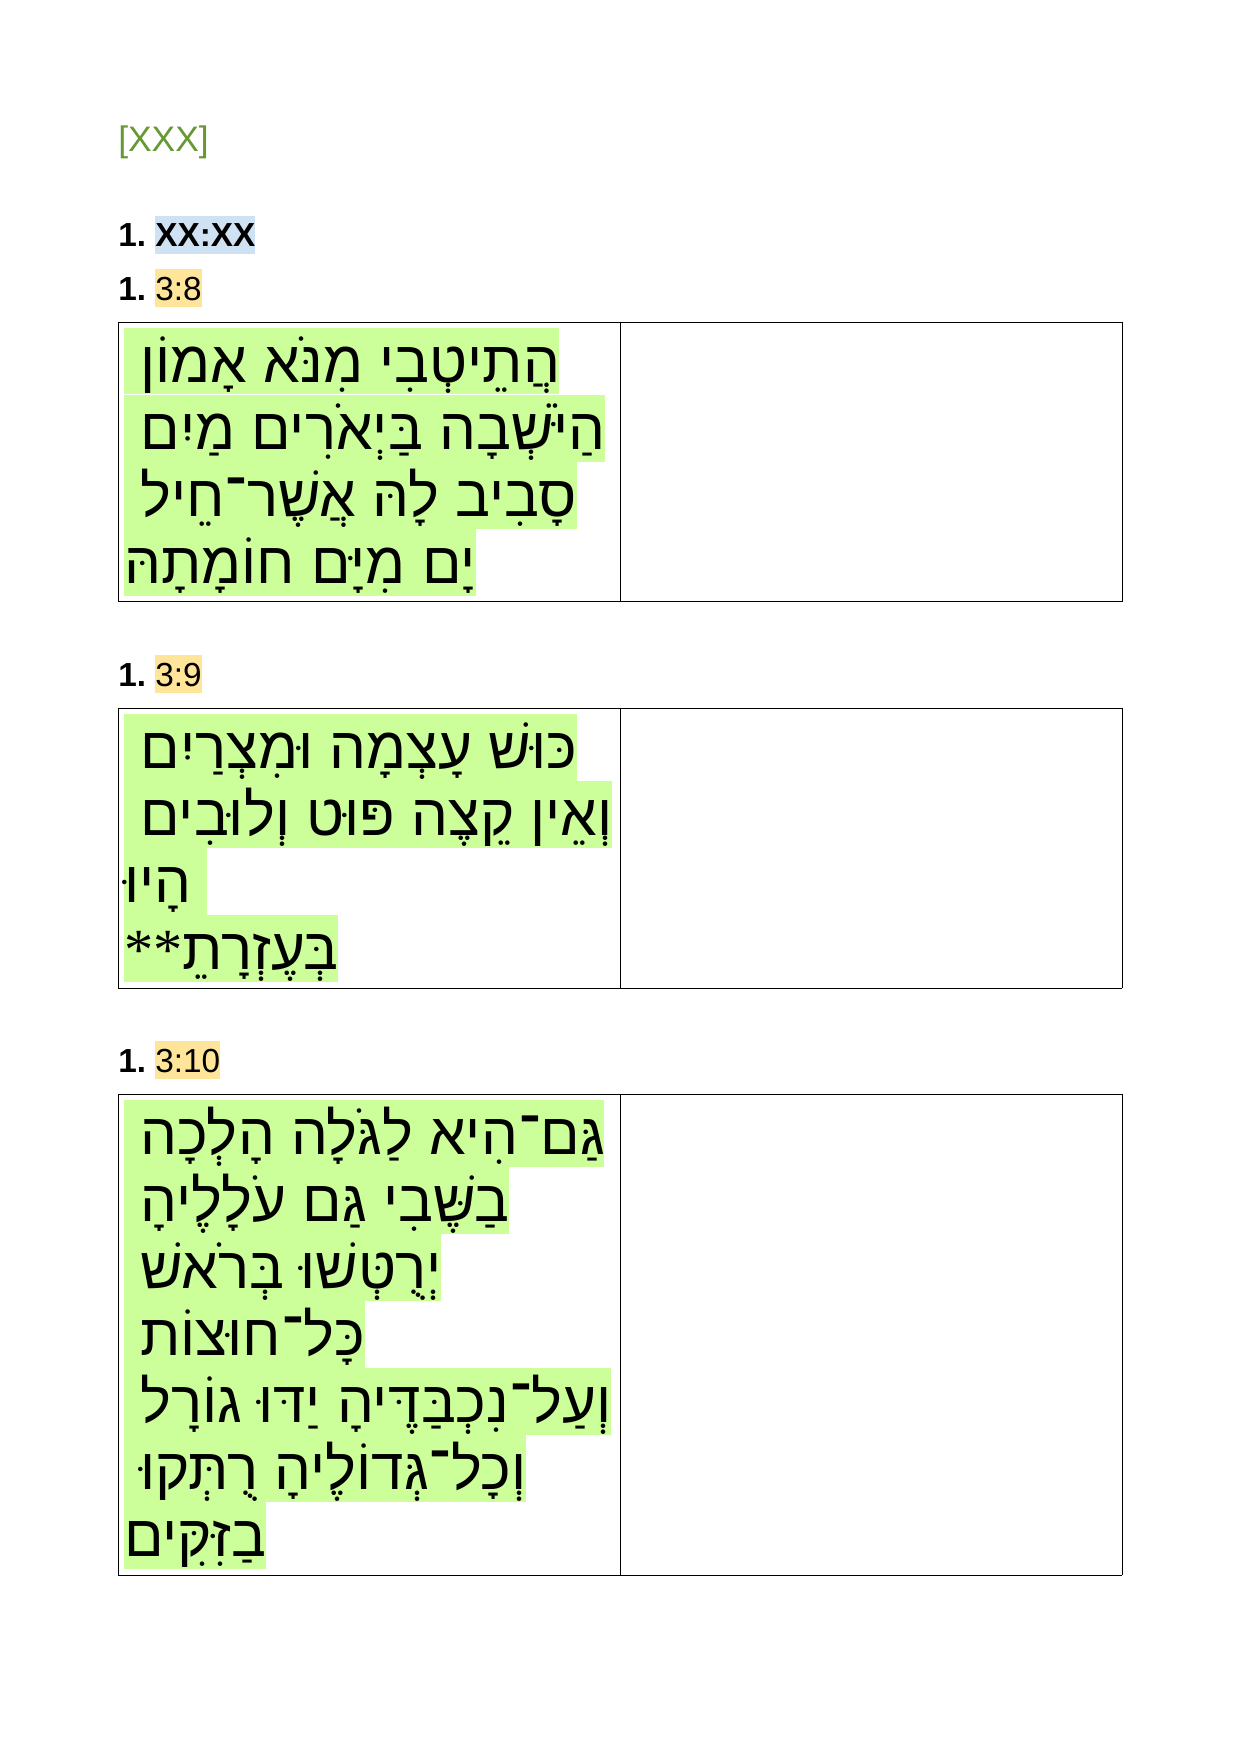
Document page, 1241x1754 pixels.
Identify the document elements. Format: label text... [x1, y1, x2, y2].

text 1. 3:10 [118, 1041, 1122, 1079]
text 1. 3:8 [118, 268, 1122, 307]
text 1. 3:9 [118, 654, 1122, 693]
text 1. XX:XX [118, 216, 1122, 254]
table_header גַּם־הִיא לַגֹּלָה הָלְכָה בַשֶּׁבִי גַּם עֹלָלֶיהָ יְרֻטְּשׁוּ בְּרֹאשׁ כָּל־חוּצוֹת וְעַל־נִכְבַּדֶּיהָ יַדּוּ גוֹרָל וְכָל־גְּדוֹלֶיהָ רֻתְּקוּ בַזִּקִּים [119, 1095, 620, 1575]
text [XXX] [118, 118, 1122, 159]
table_header [621, 323, 1122, 601]
table_header [621, 709, 1122, 988]
table_header [621, 1095, 1122, 1575]
table_header כּוּשׁ עָצְמָה וּמִצְרַיִם וְאֵין קֵצֶה פּוּט וְלוּבִים הָיוּ **בְּעֶזְרָתֵ [119, 709, 620, 988]
table_header הֲתֵיטְבִי מִנֹּא אָמוֹן הַיֹּשְׁבָה בַּיְאֹרִים מַיִם סָבִיב לָהּ אֲשֶׁר־חֵיל יָם מִיָּם חוֹמָתָהּ [119, 323, 620, 601]
